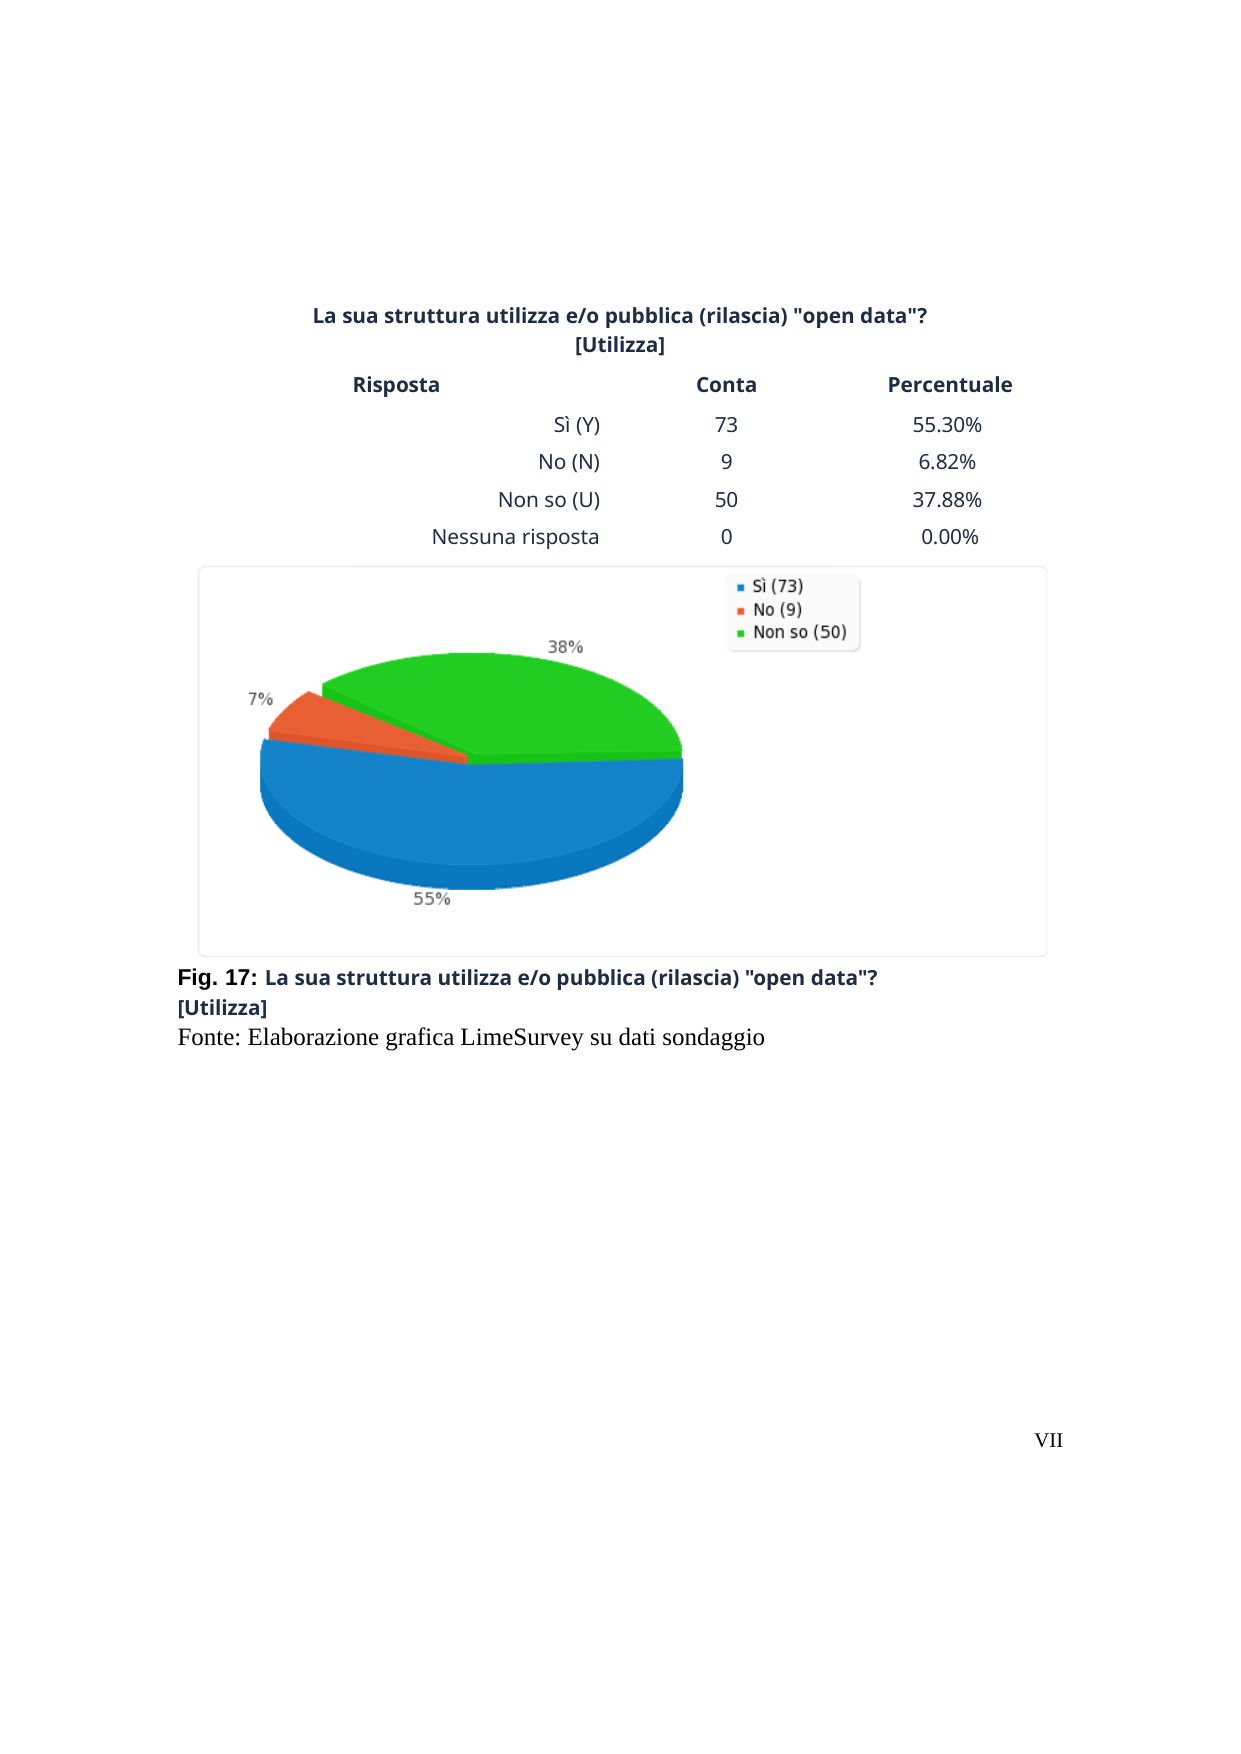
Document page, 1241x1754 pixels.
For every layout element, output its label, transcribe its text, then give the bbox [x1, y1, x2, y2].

table_cell 73 [615, 405, 837, 443]
table_cell 6.82% [837, 443, 1063, 480]
table_cell 55.30% [837, 405, 1063, 443]
table_cell 50 [615, 480, 837, 518]
table_cell [177, 555, 1063, 961]
table_cell Non so (U) [177, 480, 615, 518]
text Fig. 17: La sua struttura utilizza e/o pubblica (rilascia) "open data"? [Utilizza] [177, 963, 1063, 1022]
table_cell 0.00% [837, 518, 1063, 555]
table_header La sua struttura utilizza e/o pubblica (rilascia) "open data"? [Utilizza] [177, 295, 1063, 364]
table_cell 0 [615, 518, 837, 555]
table_cell Sì (Y) [177, 405, 615, 443]
table_cell Percentuale [837, 364, 1063, 405]
text Fonte: Elaborazione grafica LimeSurvey su dati sondaggio [177, 1023, 1063, 1051]
table_cell No (N) [177, 443, 615, 480]
picture [192, 560, 1048, 957]
table_cell Conta [615, 364, 837, 405]
table_cell 9 [615, 443, 837, 480]
table_cell Risposta [177, 364, 615, 405]
table_cell Nessuna risposta [177, 518, 615, 555]
table_cell 37.88% [837, 480, 1063, 518]
